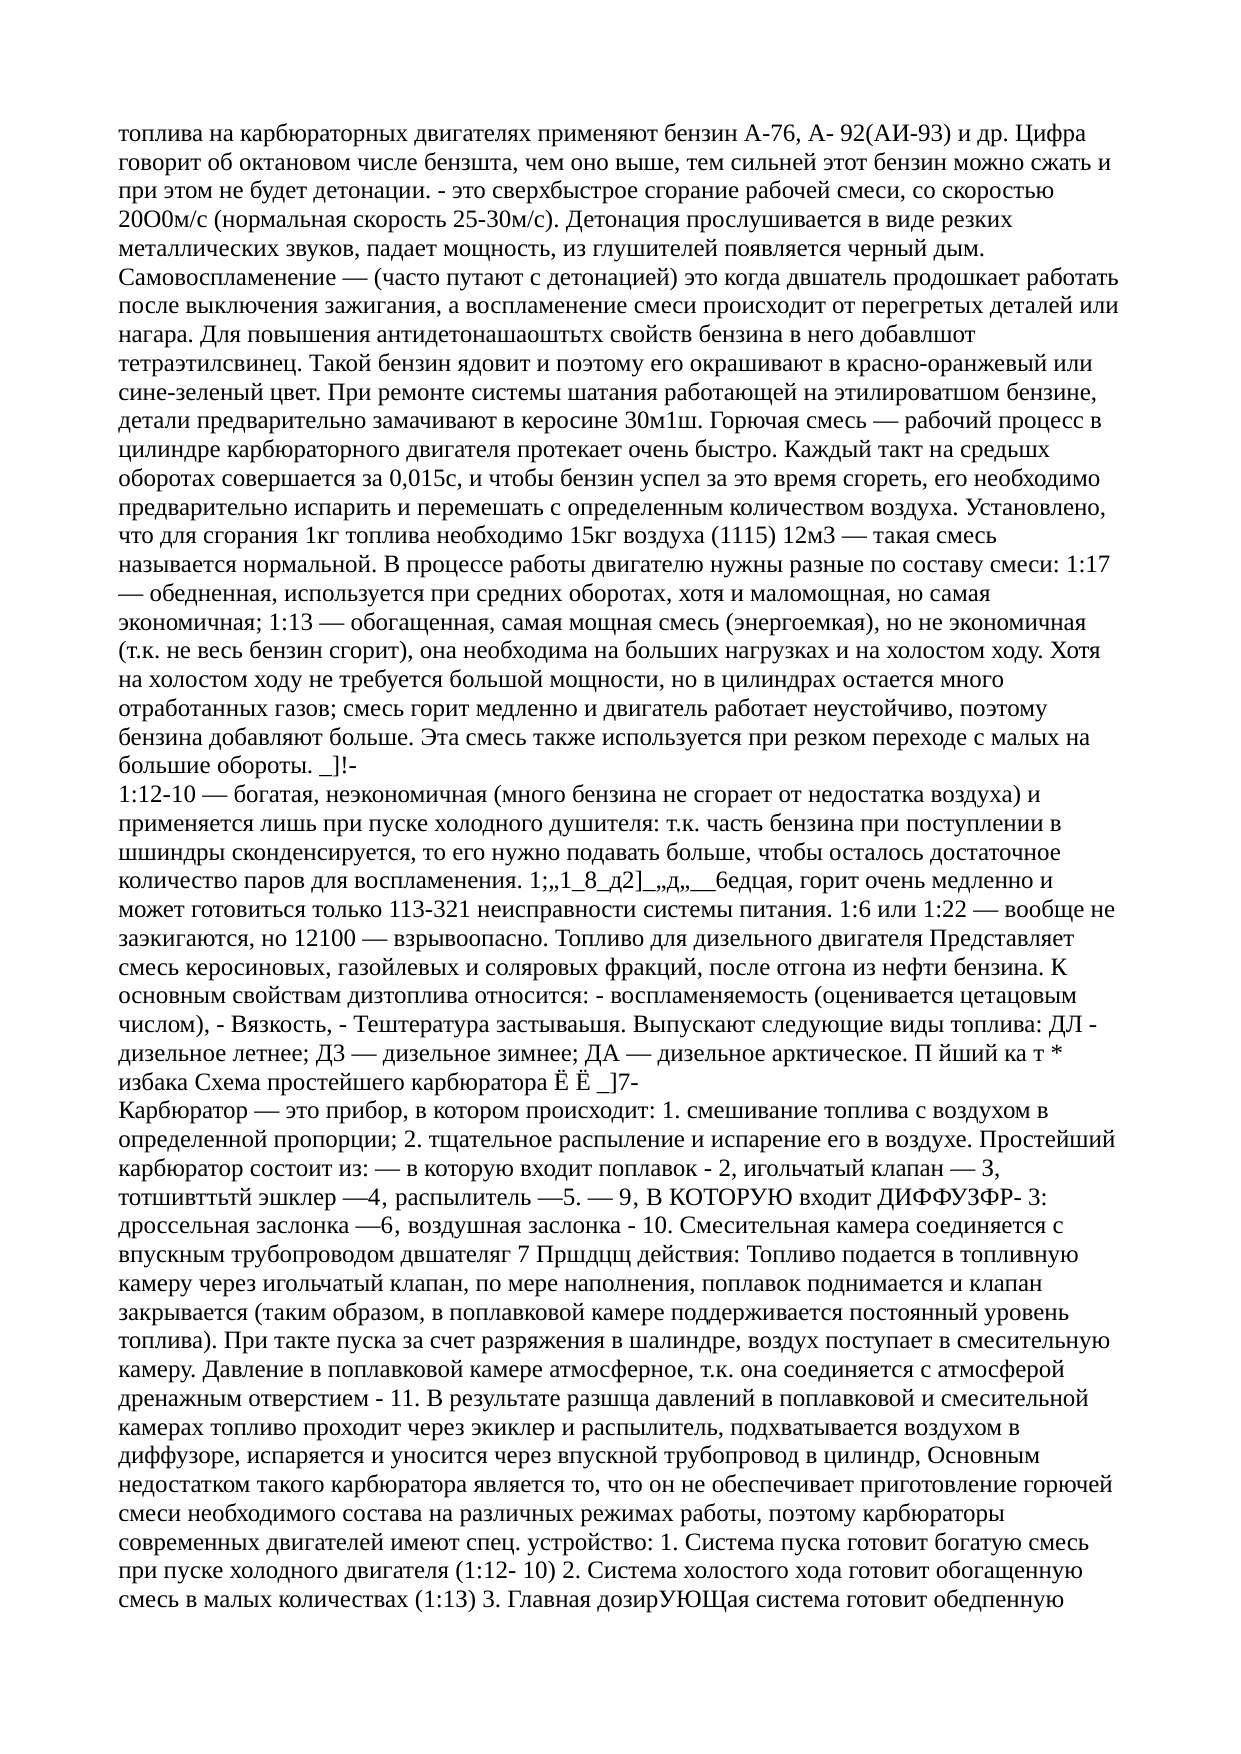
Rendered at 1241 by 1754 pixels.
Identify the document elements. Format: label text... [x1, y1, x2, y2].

text Карбюратор — это прибор, в котором происходит: 1. смешивание топлива с воздухом в определенной пропорции; 2. тщательное распыление и испарение его в воздухе. Простейший карбюратор состоит из: — в которую входит поплавок - 2, игольчатый клапан — З, тотшивттьтй эшклер —4‚ распылитель —5. — 9‚ В КОТОРУЮ входит ДИФФУЗФР- 3: дроссельная заслонка —6‚ воздушная заслонка - 10. Смесительная камера соединяется с впускным трубопроводом двшателяг 7 Пршдцщ действия: Топливо подается в топливную камеру через игольчатый клапан, по мере наполнения, поплавок поднимается и клапан закрывается (таким образом, в поплавковой камере поддерживается постоянный уровень топлива). При такте пуска за счет разряжения в шалиндре, воздух поступает в смесительную камеру. Давление в поплавковой камере атмосферное, т.к. она соединяется с атмосферой дренажным отверстием - 11. В результате разшща давлений в поплавковой и смесительной камерах топливо проходит через экиклер и распылитель, подхватывается воздухом в диффузоре, испаряется и уносится через впускной трубопровод в цилиндр, Основным недостатком такого карбюратора является то, что он не обеспечивает приготовление горючей смеси необходимого состава на различных режимах работы, поэтому карбюраторы современных двигателей имеют спец. устройство: 1. Система пуска готовит богатую смесь при пуске холодного двигателя (1:12- 10) 2. Система холостого хода готовит обогащенную смесь в малых количествах (1:1З) 3. Главная дозирУЮЩая система готовит обедпенную [118, 1096, 1122, 1613]
text 1:12-10 — богатая, неэкономичная (много бензина не сгорает от недостатка воздуха) и применяется лишь при пуске холодного душителя: т.к. часть бензина при поступлении в шшиндры сконденсируется, то его нужно подавать больше, чтобы осталось достаточное количество паров для воспламенения. 1;„1_8_д2]_„д„__6едцая, горит очень медленно и может готовиться только 113-321 неисправности системы питания. 1:6 или 1:22 — вообще не заэкигаются, но 12100 — взрывоопасно. Топливо для дизельного двигателя Представляет смесь керосиновых, газойлевых и соляровых фракций, после отгона из нефти бензина. К основным свойствам дизтоплива относится: - воспламеняемость (оценивается цетацовым числом), - Вязкость, - Тештература застываьшя. Выпускают следующие виды топлива: ДЛ - дизельное летнее; Д3 — дизельное зимнее; ДА — дизельное арктическое. П йший ка т * избака Схема простейшего карбюратора Ё Ё _]7- [118, 779, 1122, 1096]
text топлива на карбюраторных двигателях применяют бензин А-76, А- 92(АИ-93) и др. Цифра говорит об октановом числе бензшта, чем оно выше, тем сильней этот бензин можно сжать и при этом не будет детонации. - это сверхбыстрое сгорание рабочей смеси, со скоростью 20О0м/с (нормальная скорость 25-30м/с). Детонация прослушивается в виде резких металлических звуков, падает мощность, из глушителей появляется черный дым. Самовоспламенение — (часто путают с детонацией) это когда двшатель продошкает работать после выключения зажигания, а воспламенение смеси происходит от перегретых деталей или нагара. Для повышения антидетонашаоштьтх свойств бензина в него добавлшот тетраэтилсвинец. Такой бензин ядовит и поэтому его окрашивают в красно-оранжевый или сине-зеленый цвет. При ремонте системы шатания работающей на этилироватшом бензине, детали предварительно замачивают в керосине 30м1ш. Горючая смесь — рабочий процесс в цилиндре карбюраторного двигателя протекает очень быстро. Каждый такт на средьшх оборотах совершается за 0,015с, и чтобы бензин успел за это время сгореть, его необходимо предварительно испарить и перемешать с определенным количеством воздуха. Установлено, что для сгорания 1кг топлива необходимо 15кг воздуха (1115) 12м3 — такая смесь называется нормальной. В процессе работы двигателю нужны разные по составу смеси: 1:17 — обедненная, используется при средних оборотах, хотя и маломощная, но самая экономичная; 1:13 — обогащенная, самая мощная смесь (энергоемкая), но не экономичная (т.к. не весь бензин сгорит), она необходима на больших нагрузках и на холостом ходу. Хотя на холостом ходу не требуется большой мощности, но в цилиндрах остается много отработанных газов; смесь горит медленно и двигатель работает неустойчиво, поэтому бензина добавляют больше. Эта смесь также используется при резком переходе с малых на большие обороты. _]!- [118, 118, 1122, 779]
